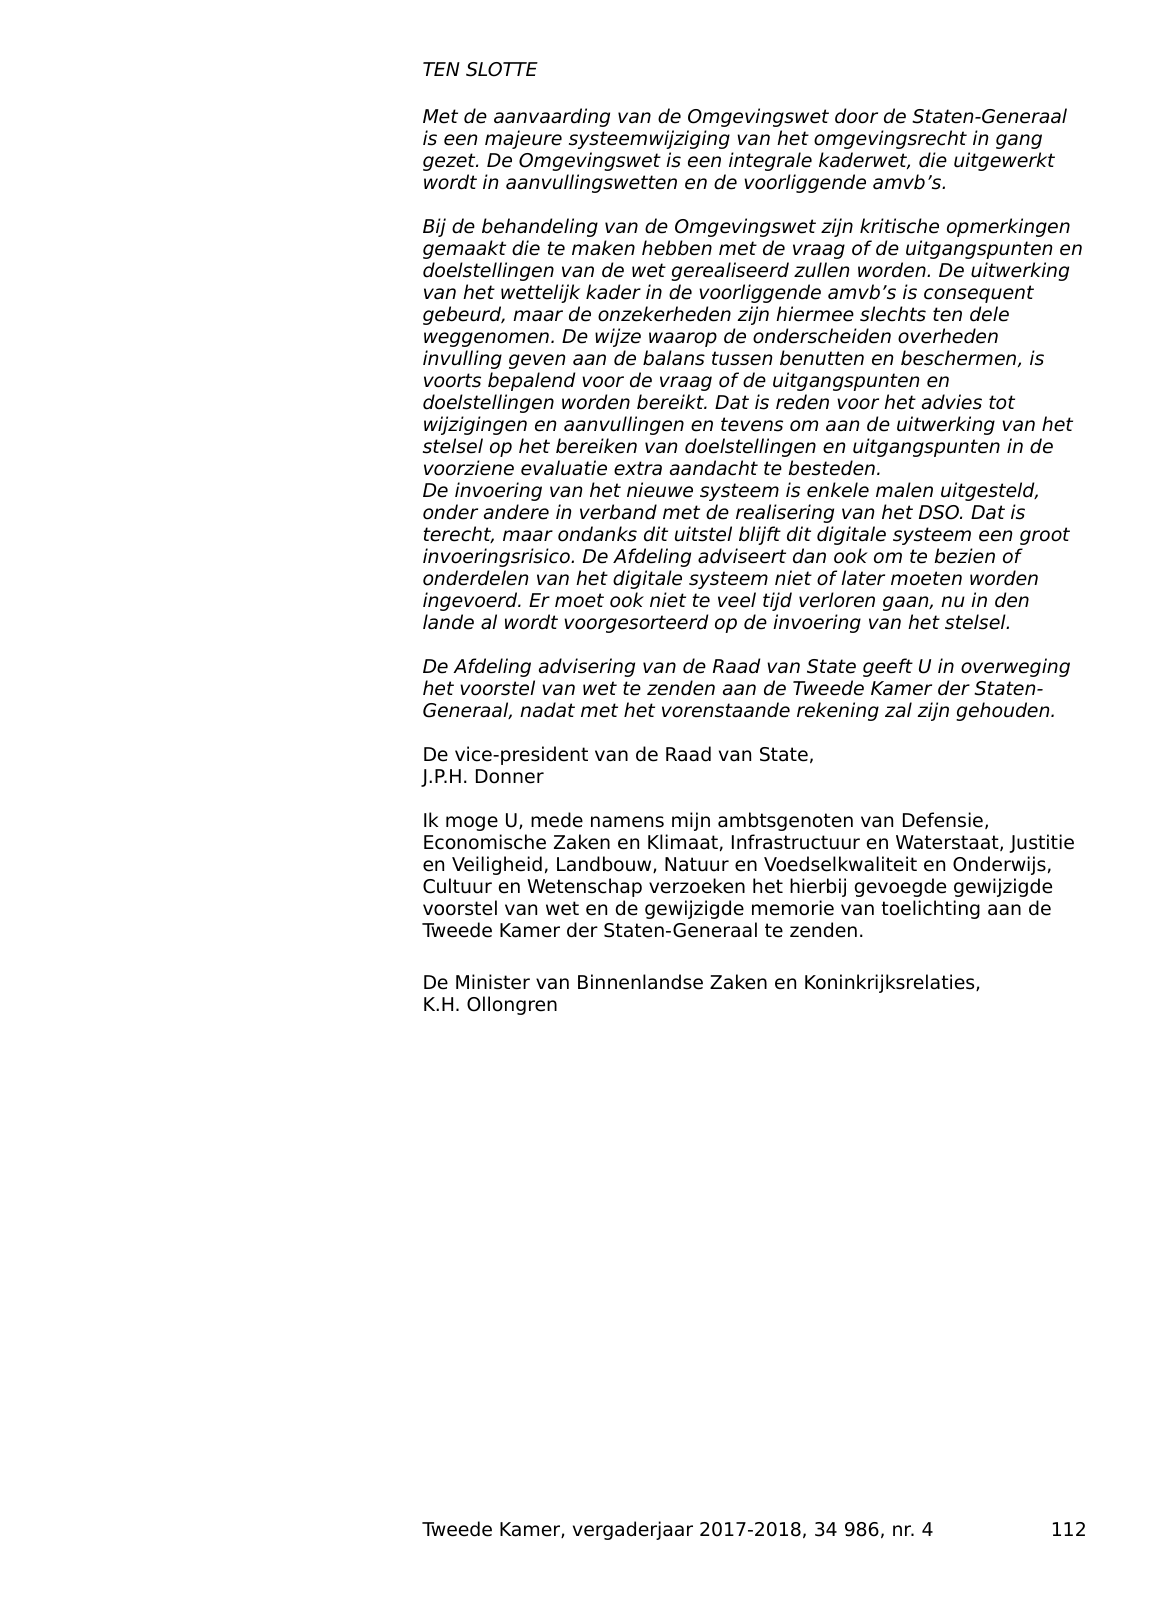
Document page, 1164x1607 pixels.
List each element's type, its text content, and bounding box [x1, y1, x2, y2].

subtitle TEN SLOTTE [422, 59, 1087, 81]
text De Minister van Binnenlandse Zaken en Koninkrijksrelaties, K.H. Ollongren [422, 972, 1087, 1016]
text Met de aanvaarding van de Omgevingswet door de Staten-Generaal is een majeure systeemwijziging van het omgevingsrecht in gang gezet. De Omgevingswet is een integrale kaderwet, die uitgewerkt wordt in aanvullingswetten en de voorliggende amvb’s. [422, 106, 1087, 194]
text Ik moge U, mede namens mijn ambtsgenoten van Defensie, Economische Zaken en Klimaat, Infrastructuur en Waterstaat, Justitie en Veiligheid, Landbouw, Natuur en Voedselkwaliteit en Onderwijs, Cultuur en Wetenschap verzoeken het hierbij gevoegde gewijzigde voorstel van wet en de gewijzigde memorie van toelichting aan de Tweede Kamer der Staten-Generaal te zenden. [422, 810, 1087, 942]
text De invoering van het nieuwe systeem is enkele malen uitgesteld, onder andere in verband met de realisering van het DSO. Dat is terecht, maar ondanks dit uitstel blijft dit digitale systeem een groot invoeringsrisico. De Afdeling adviseert dan ook om te bezien of onderdelen van het digitale systeem niet of later moeten worden ingevoerd. Er moet ook niet te veel tijd verloren gaan, nu in den lande al wordt voorgesorteerd op de invoering van het stelsel. [422, 480, 1087, 634]
text De vice-president van de Raad van State, [422, 744, 1087, 766]
text J.P.H. Donner [422, 766, 1087, 788]
text De Afdeling advisering van de Raad van State geeft U in overweging het voorstel van wet te zenden aan de Tweede Kamer der Staten-Generaal, nadat met het vorenstaande rekening zal zijn gehouden. [422, 656, 1087, 722]
text Bij de behandeling van de Omgevingswet zijn kritische opmerkingen gemaakt die te maken hebben met de vraag of de uitgangspunten en doelstellingen van de wet gerealiseerd zullen worden. De uitwerking van het wettelijk kader in de voorliggende amvb’s is consequent gebeurd, maar de onzekerheden zijn hiermee slechts ten dele weggenomen. De wijze waarop de onderscheiden overheden invulling geven aan de balans tussen benutten en beschermen, is voorts bepalend voor de vraag of de uitgangspunten en doelstellingen worden bereikt. Dat is reden voor het advies tot wijzigingen en aanvullingen en tevens om aan de uitwerking van het stelsel op het bereiken van doelstellingen en uitgangspunten in de voorziene evaluatie extra aandacht te besteden. [422, 216, 1087, 480]
